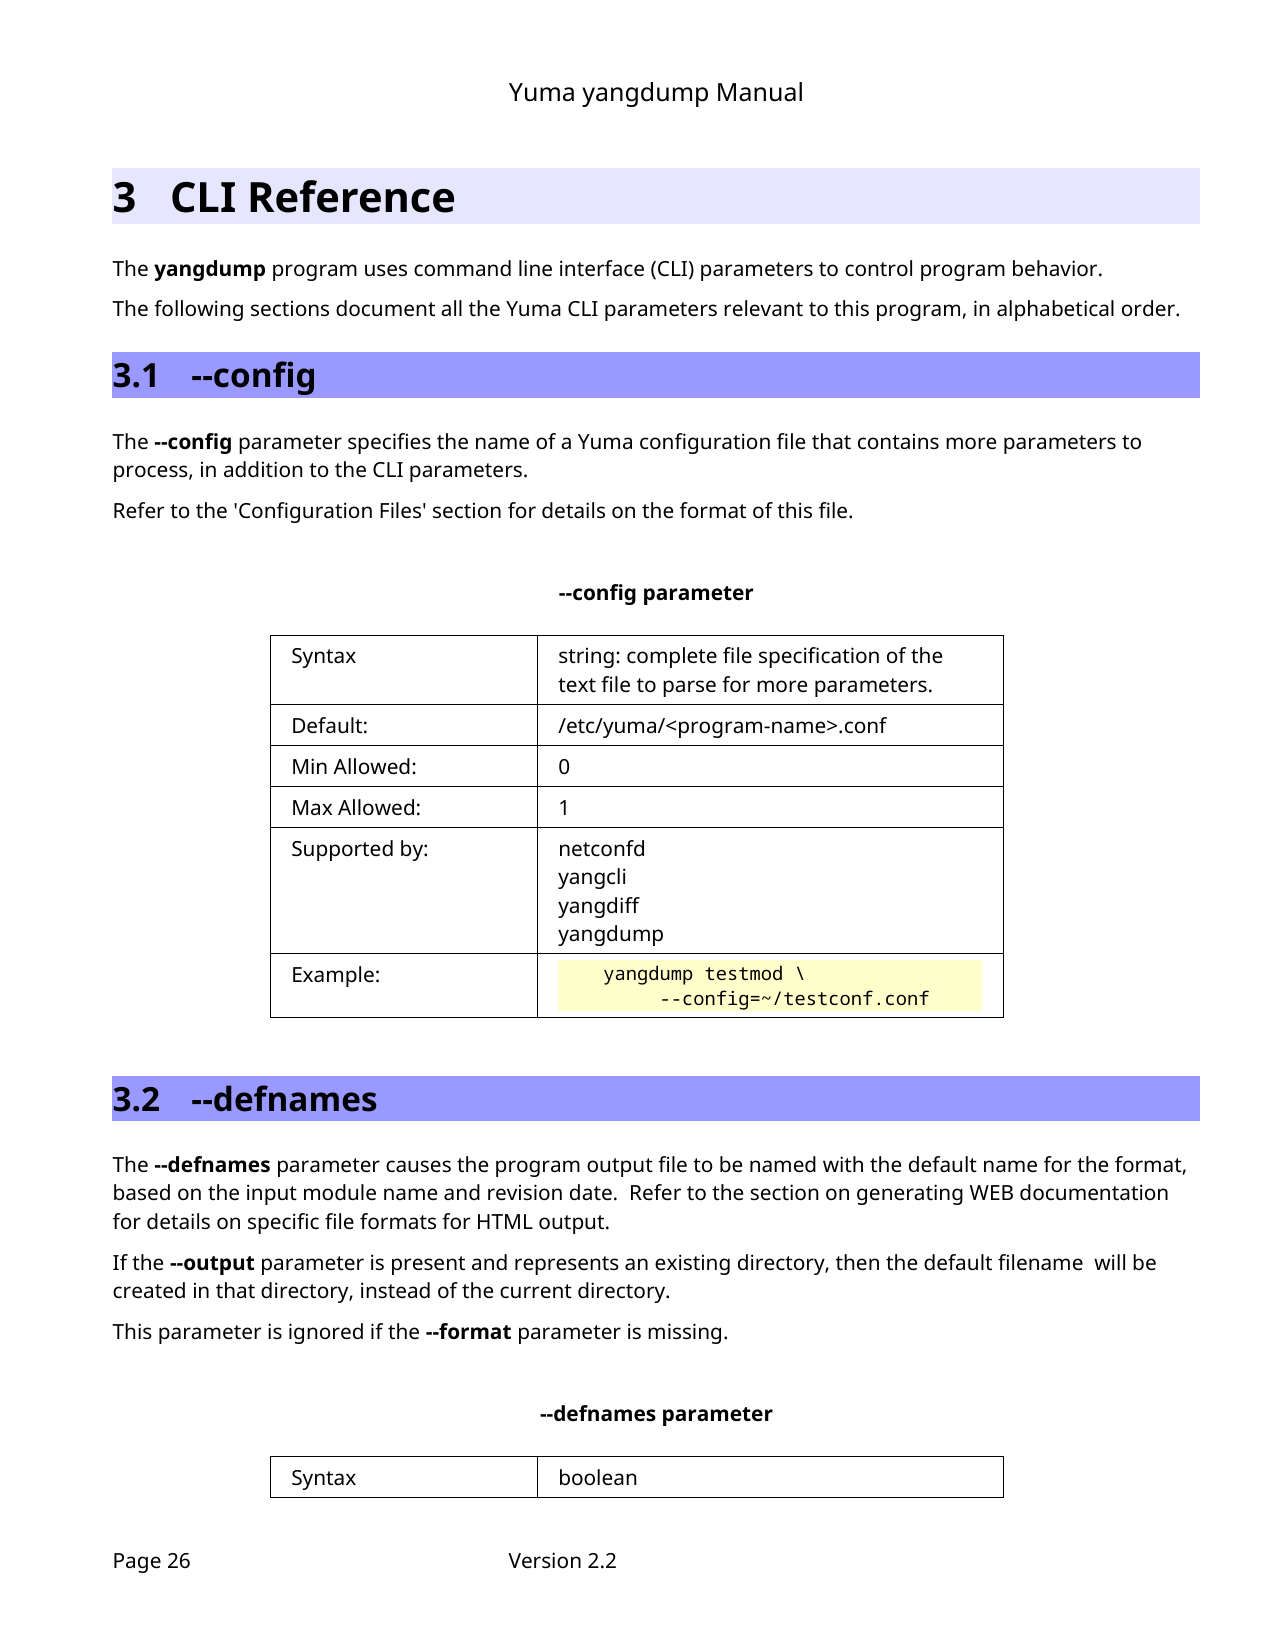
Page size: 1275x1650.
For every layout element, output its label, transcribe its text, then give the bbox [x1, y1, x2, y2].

table_header string: complete file specification of the text file to parse for more parameters. [538, 636, 1003, 704]
table_cell Max Allowed: [271, 787, 537, 827]
text The --config parameter specifies the name of a Yuma configuration file that contains more parameters to process, in addition to the CLI parameters. [112, 427, 1200, 484]
table_cell yangdump testmod \ --config=~/testconf.conf [538, 954, 1003, 1017]
subtitle --defnames [112, 1076, 1200, 1121]
table_header boolean [538, 1457, 1003, 1497]
table_cell /etc/yuma/<program-name>.conf [538, 705, 1003, 745]
table_header Syntax [271, 636, 537, 704]
table_cell Default: [271, 705, 537, 745]
text This parameter is ignored if the --format parameter is missing. [112, 1317, 1200, 1346]
text Refer to the 'Configuration Files' section for details on the format of this file. [112, 496, 1200, 524]
table_cell Example: [271, 954, 537, 1017]
table_cell Min Allowed: [271, 746, 537, 786]
subtitle --config [112, 352, 1200, 398]
subtitle CLI Reference [112, 168, 1200, 224]
table_header Syntax [271, 1457, 537, 1497]
table_cell 1 [538, 787, 1003, 827]
text The following sections document all the Yuma CLI parameters relevant to this program, in alphabetical order. [112, 294, 1200, 323]
subtitle --config parameter [127, 578, 1185, 606]
table_cell 0 [538, 746, 1003, 786]
table_cell netconfd yangcli yangdiff yangdump [538, 828, 1003, 953]
table_cell Supported by: [271, 828, 537, 953]
subtitle --defnames parameter [127, 1399, 1185, 1428]
text The yangdump program uses command line interface (CLI) parameters to control program behavior. [112, 254, 1200, 282]
text The --defnames parameter causes the program output file to be named with the default name for the format, based on the input module name and revision date. Refer to the section on generating WEB documentation for details on specific file formats for HTML output. [112, 1150, 1200, 1235]
text If the --output parameter is present and represents an existing directory, then the default filename will be created in that directory, instead of the current directory. [112, 1248, 1200, 1305]
